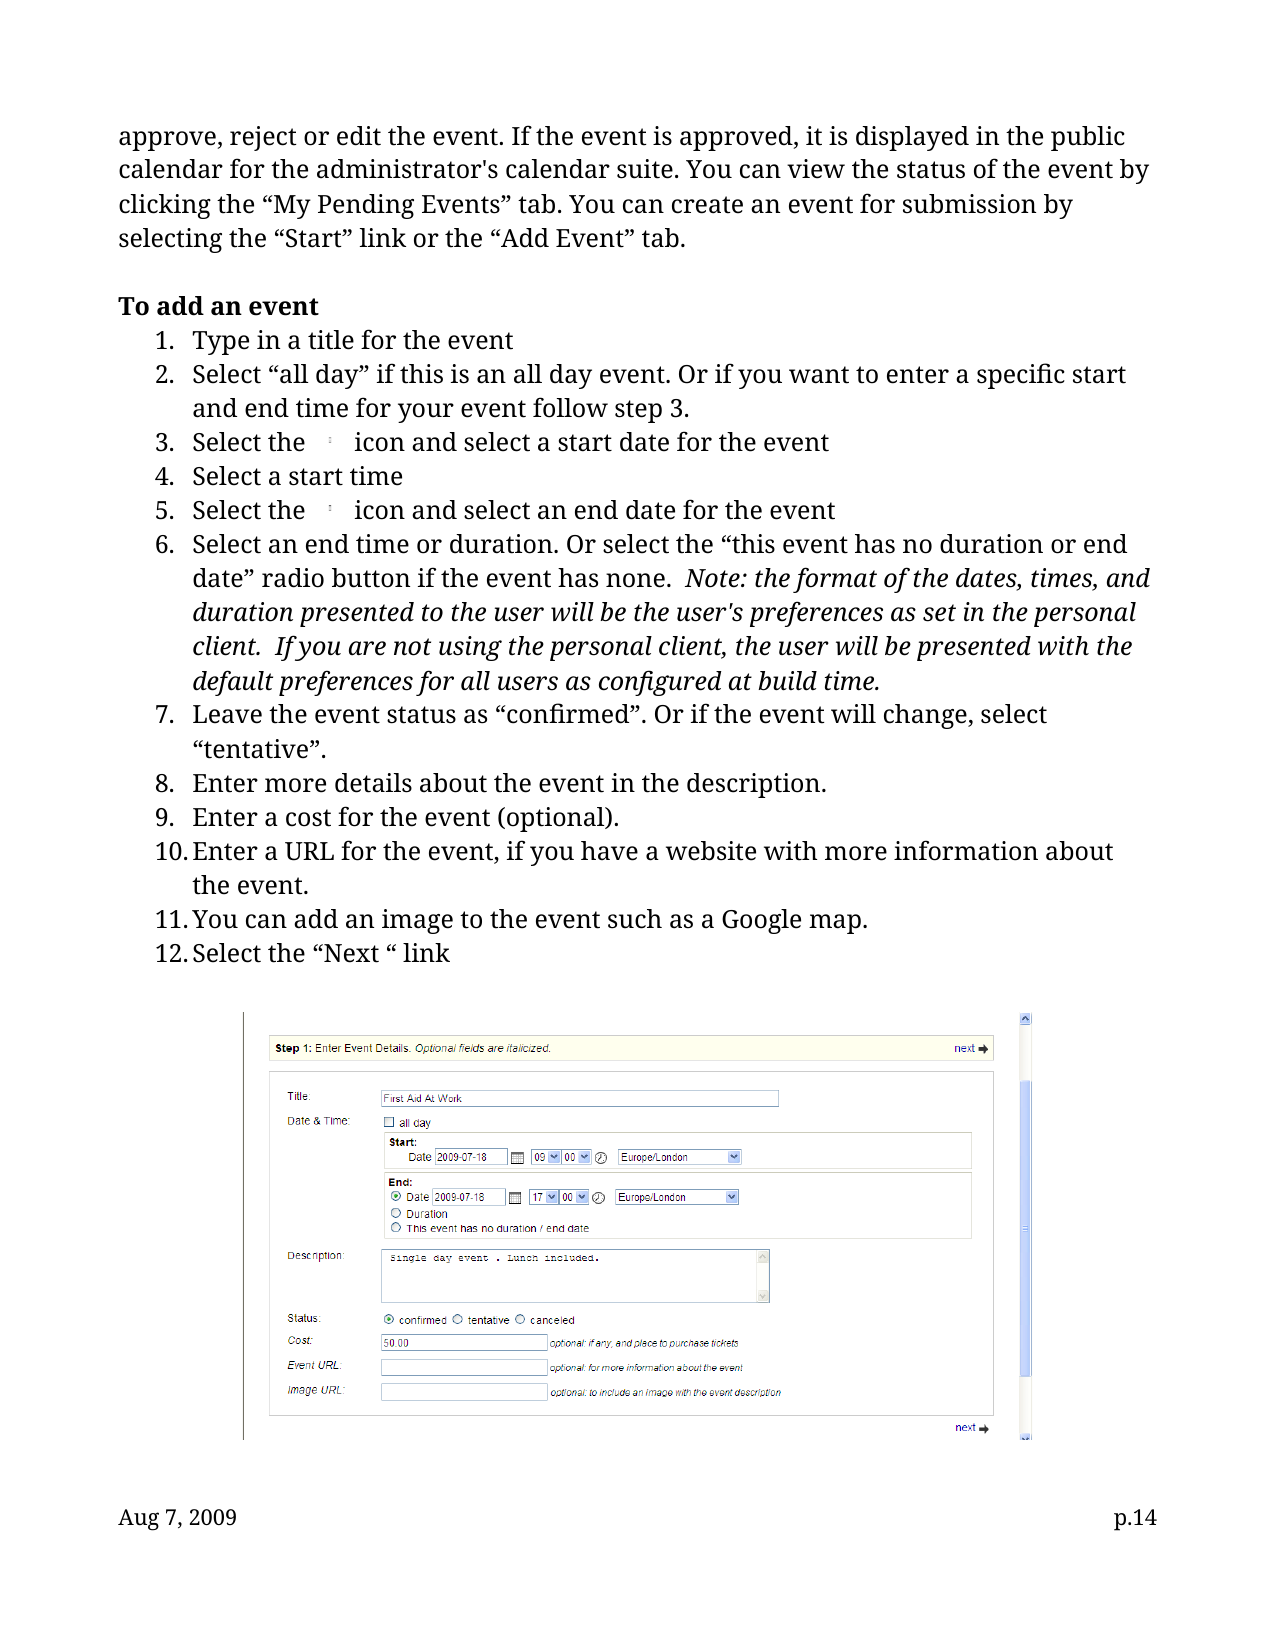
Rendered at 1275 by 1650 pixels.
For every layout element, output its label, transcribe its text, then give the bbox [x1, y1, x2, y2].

list Enter a URL for the event, if you have a website with more information about the event. [154, 833, 1157, 902]
picture [242, 1012, 1033, 1440]
list Leave the event status as “confirmed”. Or if the event will change, select “tentative”. [154, 697, 1157, 765]
list Type in a title for the event [154, 322, 1157, 357]
text To add an event [118, 288, 1157, 322]
list Select “all day” if this is an all day event. Or if you want to enter a specific start and end time for your event follow step 3. [154, 357, 1157, 425]
list Select a start time [154, 459, 1157, 493]
text approve, reject or edit the event. If the event is approved, it is displayed in the public calendar for the administrator's calendar suite. You can view the status of the event by clicking the “My Pending Events” tab. You can create an event for submission by selecting the “Start” link or the “Add Event” tab. [118, 118, 1157, 254]
list Select the icon and select a start date for the event [154, 425, 1157, 459]
list Select an end time or duration. Or select the “this event has no duration or end date” radio button if the event has none. Note: the format of the dates, times, and duration presented to the user will be the user's preferences as set in the personal client. If you are not using the personal client, the user will be presented with the default preferences for all users as configured at build time. [154, 527, 1157, 697]
list Enter a cost for the event (optional). [154, 799, 1157, 833]
list You can add an image to the event such as a Google map. [154, 902, 1157, 936]
list Enter more details about the event in the description. [154, 765, 1157, 799]
list Select the “Next “ link [154, 936, 1157, 970]
list Select the icon and select an end date for the event [154, 493, 1157, 527]
